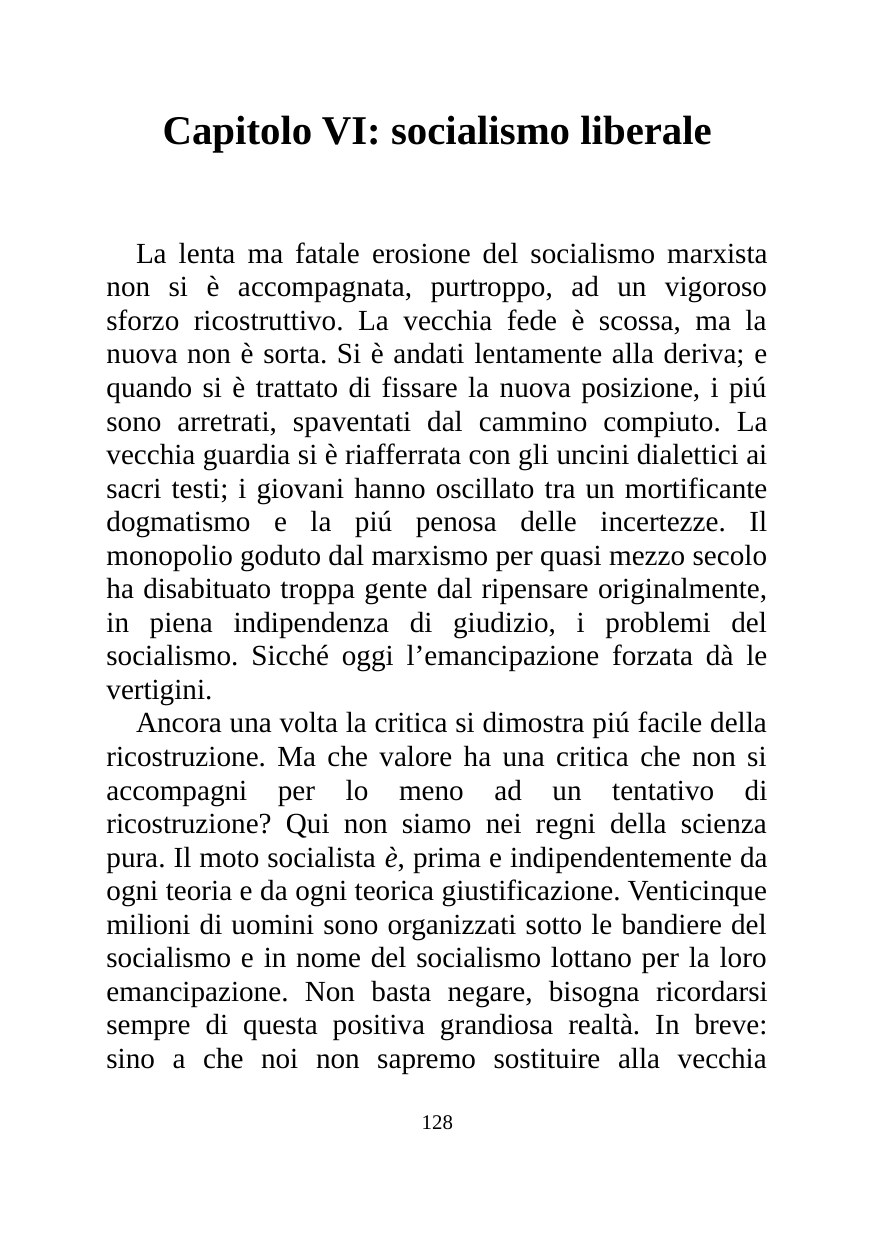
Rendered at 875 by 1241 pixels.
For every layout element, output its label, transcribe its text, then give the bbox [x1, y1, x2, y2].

text Ancora una volta la critica si dimostra piú facile della ricostruzione. Ma che valore ha una critica che non si accompagni per lo meno ad un tentativo di ricostruzione? Qui non siamo nei regni della scienza pura. Il moto socialista è, prima e indipendentemente da ogni teoria e da ogni teorica giustificazione. Venticinque milioni di uomini sono organizzati sotto le bandiere del socialismo e in nome del socialismo lottano per la loro emancipazione. Non basta negare, bisogna ricordarsi sempre di questa positiva grandiosa realtà. In breve: sino a che noi non sapremo sostituire alla vecchia [106, 706, 768, 1074]
text La lenta ma fatale erosione del socialismo marxista non si è accompagnata, purtroppo, ad un vigoroso sforzo ricostruttivo. La vecchia fede è scossa, ma la nuova non è sorta. Si è andati lentamente alla deriva; e quando si è trattato di fissare la nuova posizione, i piú sono arretrati, spaventati dal cammino compiuto. La vecchia guardia si è riafferrata con gli uncini dialettici ai sacri testi; i giovani hanno oscillato tra un mortificante dogmatismo e la piú penosa delle incertezze. Il monopolio goduto dal marxismo per quasi mezzo secolo ha disabituato troppa gente dal ripensare originalmente, in piena indipendenza di giudizio, i problemi del socialismo. Sicché oggi l’emancipazione forzata dà le vertigini. [106, 236, 768, 706]
subtitle Capitolo VI: socialismo liberale [106, 106, 768, 153]
